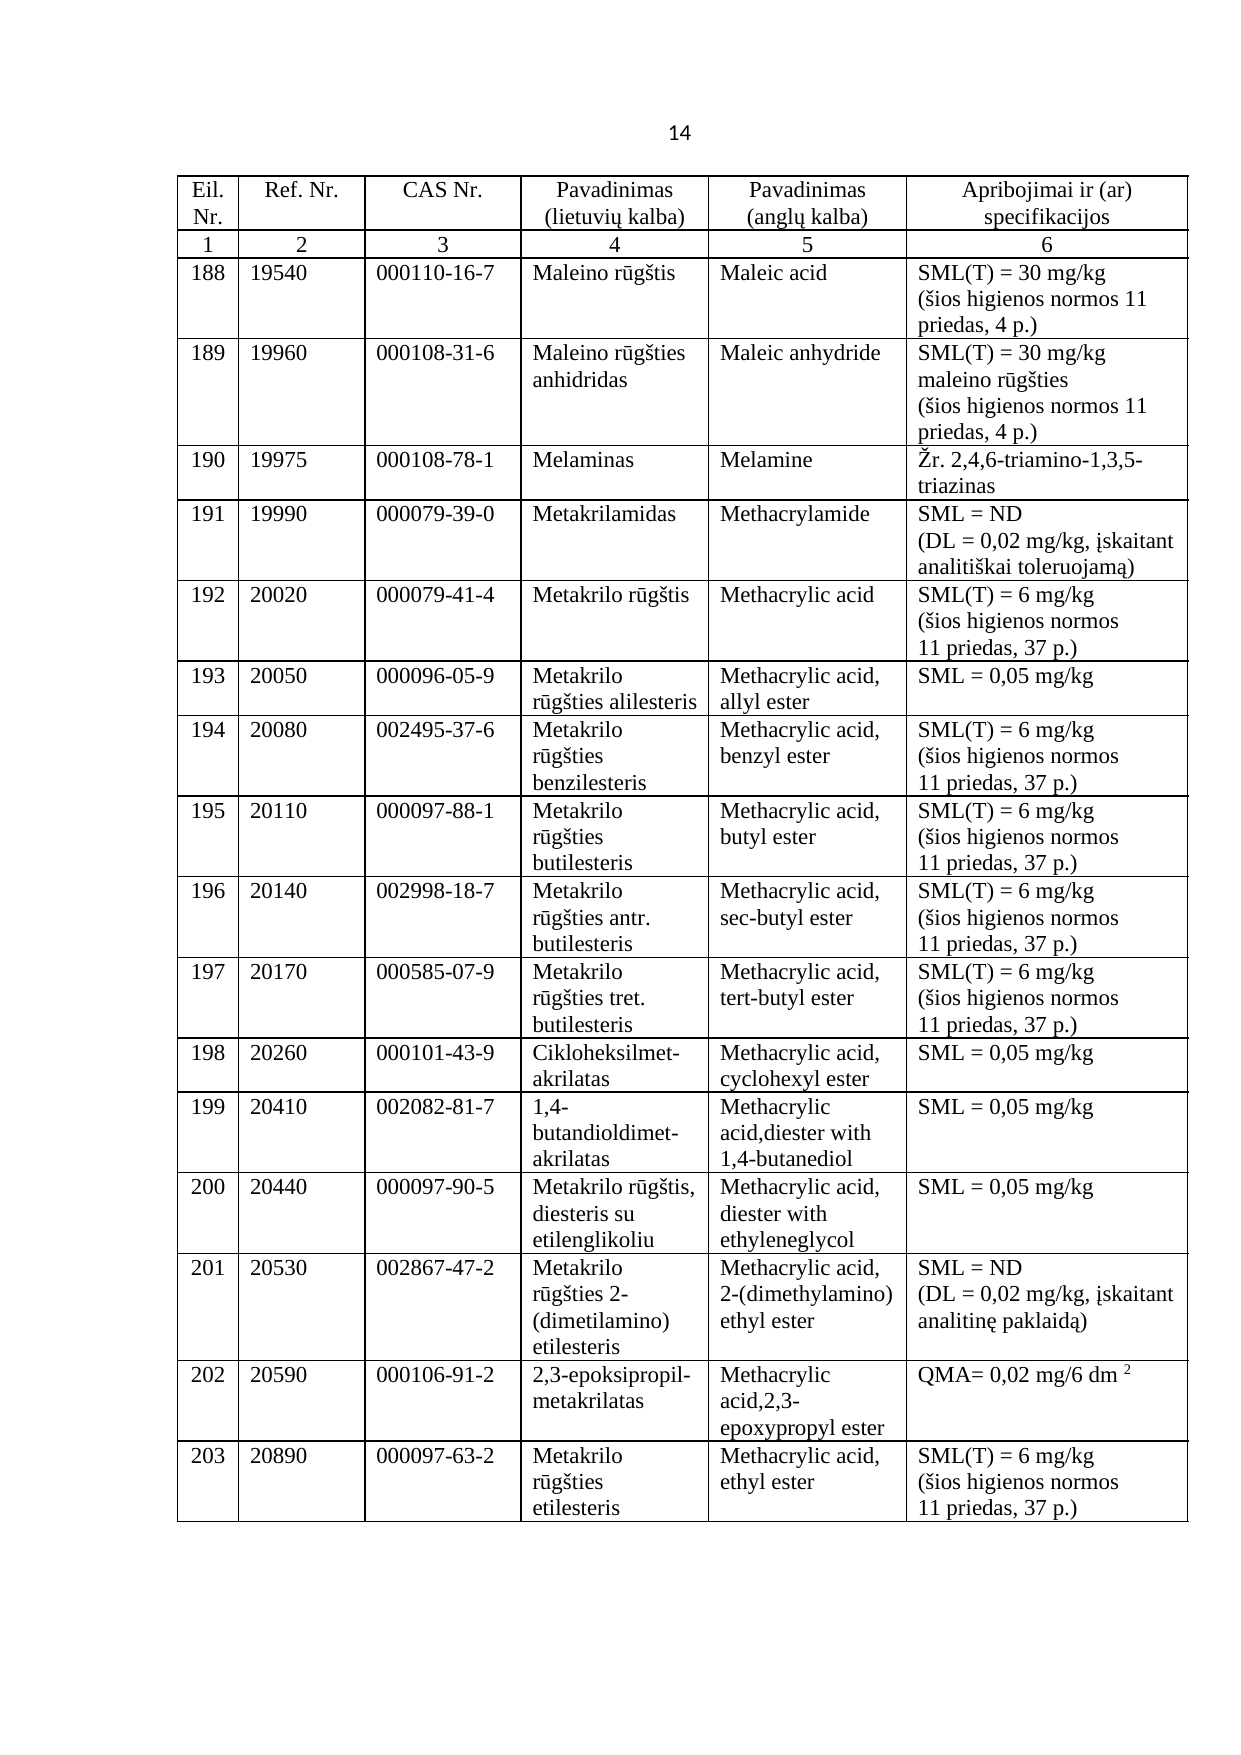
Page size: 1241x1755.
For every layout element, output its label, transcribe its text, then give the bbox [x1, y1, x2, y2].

table_cell 2,3-epoksipropil-metakrilatas [522, 1361, 708, 1440]
table_cell SML(T) = 6 mg/kg (šios higienos normos 11 priedas, 37 p.) [907, 716, 1187, 795]
table_cell Metakrilamidas [522, 501, 708, 579]
table_cell 19990 [239, 501, 364, 579]
table_cell Melaminas [522, 446, 708, 499]
table_cell 191 [178, 501, 238, 579]
table_cell Metakrilo rūgšties butilesteris [522, 797, 708, 876]
table_cell 199 [178, 1093, 238, 1172]
table_cell 000079-41-4 [366, 581, 520, 660]
table_cell 3 [366, 231, 520, 257]
table_cell 19960 [239, 339, 364, 445]
table_cell SML = ND (DL = 0,02 mg/kg, įskaitant analitinę paklaidą) [907, 1254, 1187, 1359]
table_cell Maleic anhydride [709, 339, 906, 445]
table_cell 198 [178, 1039, 238, 1091]
table_cell 202 [178, 1361, 238, 1440]
table_cell 200 [178, 1173, 238, 1252]
table_cell 197 [178, 958, 238, 1037]
table_cell 20440 [239, 1173, 364, 1252]
table_header CAS Nr. [366, 177, 520, 229]
table_cell SML = 0,05 mg/kg [907, 1039, 1187, 1091]
table_cell Methacrylic acid, butyl ester [709, 797, 906, 876]
table_cell 000106-91-2 [366, 1361, 520, 1440]
table_cell 20530 [239, 1254, 364, 1359]
table_cell 000101-43-9 [366, 1039, 520, 1091]
table_cell 6 [907, 231, 1187, 257]
table_cell 192 [178, 581, 238, 660]
table_cell 201 [178, 1254, 238, 1359]
table_cell 000097-88-1 [366, 797, 520, 876]
table_cell SML = 0,05 mg/kg [907, 662, 1187, 714]
table_cell Metakrilo rūgštis [522, 581, 708, 660]
table_cell SML = 0,05 mg/kg [907, 1093, 1187, 1172]
table_cell SML = 0,05 mg/kg [907, 1173, 1187, 1252]
table_cell 1 [178, 231, 238, 257]
table_cell SML(T) = 6 mg/kg (šios higienos normos 11 priedas, 37 p.) [907, 1442, 1187, 1521]
table_cell 188 [178, 259, 238, 338]
table_cell 4 [522, 231, 708, 257]
table_cell SML(T) = 6 mg/kg (šios higienos normos 11 priedas, 37 p.) [907, 877, 1187, 956]
table_cell Metakrilo rūgšties benzilesteris [522, 716, 708, 795]
table_header Pavadinimas (lietuvių kalba) [522, 177, 708, 229]
table_cell Methacrylic acid,diester with 1,4-butanediol [709, 1093, 906, 1172]
table_cell Methacrylic acid,2,3-epoxypropyl ester [709, 1361, 906, 1440]
table_cell Žr. 2,4,6-triamino-1,3,5-triazinas [907, 446, 1187, 499]
table_cell SML(T) = 30 mg/kg maleino rūgšties (šios higienos normos 11 priedas, 4 p.) [907, 339, 1187, 445]
table_cell 20260 [239, 1039, 364, 1091]
table_cell 002867-47-2 [366, 1254, 520, 1359]
table_cell Metakrilo rūgšties etilesteris [522, 1442, 708, 1521]
table_cell 20410 [239, 1093, 364, 1172]
table_cell 002082-81-7 [366, 1093, 520, 1172]
table_cell 196 [178, 877, 238, 956]
table_cell Methacrylic acid, ethyl ester [709, 1442, 906, 1521]
table_cell Methacrylic acid, benzyl ester [709, 716, 906, 795]
table_cell 20050 [239, 662, 364, 714]
table_cell SML(T) = 30 mg/kg (šios higienos normos 11 priedas, 4 p.) [907, 259, 1187, 338]
table_cell Metakrilo rūgšties tret. butilesteris [522, 958, 708, 1037]
table_header Apribojimai ir (ar) specifikacijos [907, 177, 1187, 229]
table_cell 000108-31-6 [366, 339, 520, 445]
table_cell 20020 [239, 581, 364, 660]
table_cell 000097-63-2 [366, 1442, 520, 1521]
table_cell SML(T) = 6 mg/kg (šios higienos normos 11 priedas, 37 p.) [907, 797, 1187, 876]
table_cell 20170 [239, 958, 364, 1037]
table_cell Metakrilo rūgšties 2-(dimetilamino) etilesteris [522, 1254, 708, 1359]
table_cell Metakrilo rūgšties alilesteris [522, 662, 708, 714]
table_cell Maleino rūgšties anhidridas [522, 339, 708, 445]
table_cell 20890 [239, 1442, 364, 1521]
table_cell SML = ND (DL = 0,02 mg/kg, įskaitant analitiškai toleruojamą) [907, 501, 1187, 579]
table_cell Methacrylic acid, tert-butyl ester [709, 958, 906, 1037]
table_cell 000096-05-9 [366, 662, 520, 714]
table_cell 19540 [239, 259, 364, 338]
table_cell SML(T) = 6 mg/kg (šios higienos normos 11 priedas, 37 p.) [907, 581, 1187, 660]
table_cell 190 [178, 446, 238, 499]
table_cell Methacrylic acid, sec-butyl ester [709, 877, 906, 956]
table_cell SML(T) = 6 mg/kg (šios higienos normos 11 priedas, 37 p.) [907, 958, 1187, 1037]
table_cell QMA= 0,02 mg/6 dm 2 [907, 1361, 1187, 1440]
table_cell 19975 [239, 446, 364, 499]
table_cell 20110 [239, 797, 364, 876]
table_cell 2 [239, 231, 364, 257]
table_cell 000585-07-9 [366, 958, 520, 1037]
table_cell Methacrylic acid [709, 581, 906, 660]
table_cell 203 [178, 1442, 238, 1521]
table_cell Maleic acid [709, 259, 906, 338]
table_header Ref. Nr. [239, 177, 364, 229]
table_cell Cikloheksilmet-akrilatas [522, 1039, 708, 1091]
table_cell Methacrylic acid, allyl ester [709, 662, 906, 714]
table_cell Maleino rūgštis [522, 259, 708, 338]
table_cell Methacrylic acid, 2-(dimethylamino) ethyl ester [709, 1254, 906, 1359]
table_cell 20590 [239, 1361, 364, 1440]
table_cell 000079-39-0 [366, 501, 520, 579]
table_cell Methacrylic acid, cyclohexyl ester [709, 1039, 906, 1091]
table_cell 193 [178, 662, 238, 714]
table_cell Methacrylamide [709, 501, 906, 579]
table_cell 000097-90-5 [366, 1173, 520, 1252]
table_cell 20140 [239, 877, 364, 956]
table_cell 5 [709, 231, 906, 257]
table_cell 189 [178, 339, 238, 445]
table_cell 194 [178, 716, 238, 795]
table_cell 000110-16-7 [366, 259, 520, 338]
table_header Pavadinimas (anglų kalba) [709, 177, 906, 229]
table_cell 20080 [239, 716, 364, 795]
table_cell 002495-37-6 [366, 716, 520, 795]
table_cell Melamine [709, 446, 906, 499]
table_cell 002998-18-7 [366, 877, 520, 956]
table_cell 195 [178, 797, 238, 876]
table_header Eil. Nr. [178, 177, 238, 229]
table_cell 000108-78-1 [366, 446, 520, 499]
table_cell Metakrilo rūgšties antr. butilesteris [522, 877, 708, 956]
table_cell 1,4-butandioldimet-akrilatas [522, 1093, 708, 1172]
